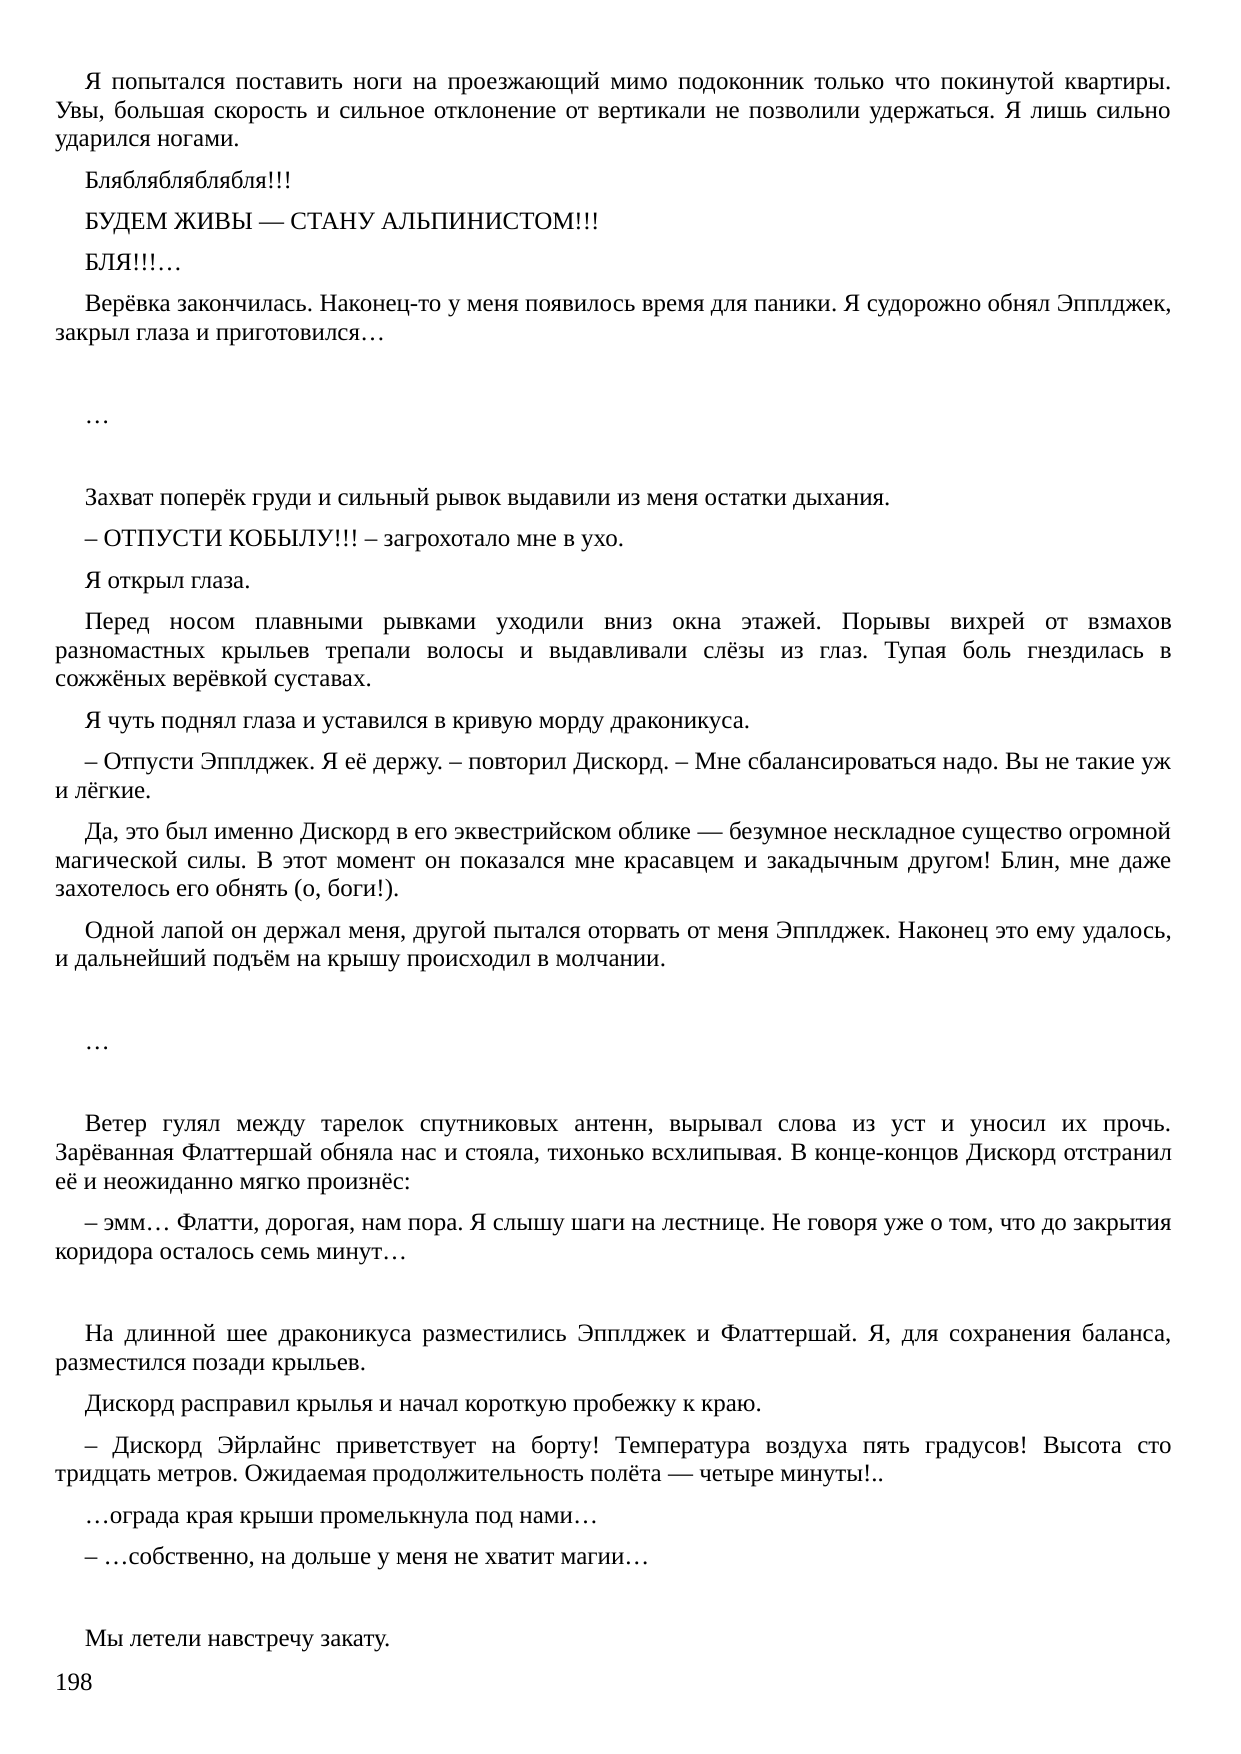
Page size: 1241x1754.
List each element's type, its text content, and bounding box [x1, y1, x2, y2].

text Захват поперёк груди и сильный рывок выдавили из меня остатки дыхания. [55, 482, 1173, 511]
text – Дискорд Эйрлайнс приветствует на борту! Температура воздуха пять градусов! Высота сто тридцать метров. Ожидаемая продолжительность полёта — четыре минуты!.. [55, 1430, 1173, 1487]
text На длинной шее драконикуса разместились Эпплджек и Флаттершай. Я, для сохранения баланса, разместился позади крыльев. [55, 1318, 1173, 1376]
text – …собственно, на дольше у меня не хватит магии… [55, 1541, 1173, 1570]
text Перед носом плавными рывками уходили вниз окна этажей. Порывы вихрей от взмахов разномастных крыльев трепали волосы и выдавливали слёзы из глаз. Тупая боль гнездилась в сожжёных верёвкой суставах. [55, 606, 1173, 692]
text – ОТПУСТИ КОБЫЛУ!!! – загрохотало мне в ухо. [55, 523, 1173, 552]
text Верёвка закончилась. Наконец-то у меня появилось время для паники. Я судорожно обнял Эпплджек, закрыл глаза и приготовился… [55, 288, 1173, 346]
text – эмм… Флатти, дорогая, нам пора. Я слышу шаги на лестнице. Не говоря уже о том, что до закрытия коридора осталось семь минут… [55, 1207, 1173, 1265]
text Бляблябляблябля!!! [55, 165, 1173, 193]
text БУДЕМ ЖИВЫ — СТАНУ АЛЬПИНИСТОМ!!! [55, 206, 1173, 235]
text Ветер гулял между тарелок спутниковых антенн, вырывал слова из уст и уносил их прочь. Зарёванная Флаттершай обняла нас и стояла, тихонько всхлипывая. В конце-концов Дискорд отстранил её и неожиданно мягко произнёс: [55, 1108, 1173, 1195]
text Я чуть поднял глаза и уставился в кривую морду драконикуса. [55, 705, 1173, 733]
text Да, это был именно Дискорд в его эквестрийском облике — безумное нескладное существо огромной магической силы. В этот момент он показался мне красавцем и закадычным другом! Блин, мне даже захотелось его обнять (о, боги!). [55, 816, 1173, 902]
text … [55, 1026, 1173, 1055]
text Мы летели навстречу закату. [55, 1623, 1173, 1652]
text …ограда края крыши промелькнула под нами… [55, 1500, 1173, 1528]
text … [55, 400, 1173, 428]
text Я открыл глаза. [55, 565, 1173, 593]
text Дискорд расправил крылья и начал короткую пробежку к краю. [55, 1388, 1173, 1417]
text Одной лапой он держал меня, другой пытался оторвать от меня Эпплджек. Наконец это ему удалось, и дальнейший подъём на крышу происходил в молчании. [55, 915, 1173, 972]
text – Отпусти Эпплджек. Я её держу. – повторил Дискорд. – Мне сбалансироваться надо. Вы не такие уж и лёгкие. [55, 746, 1173, 803]
text Я попытался поставить ноги на проезжающий мимо подоконник только что покинутой квартиры. Увы, большая скорость и сильное отклонение от вертикали не позволили удержаться. Я лишь сильно ударился ногами. [55, 66, 1173, 152]
text БЛЯ!!!… [55, 247, 1173, 276]
